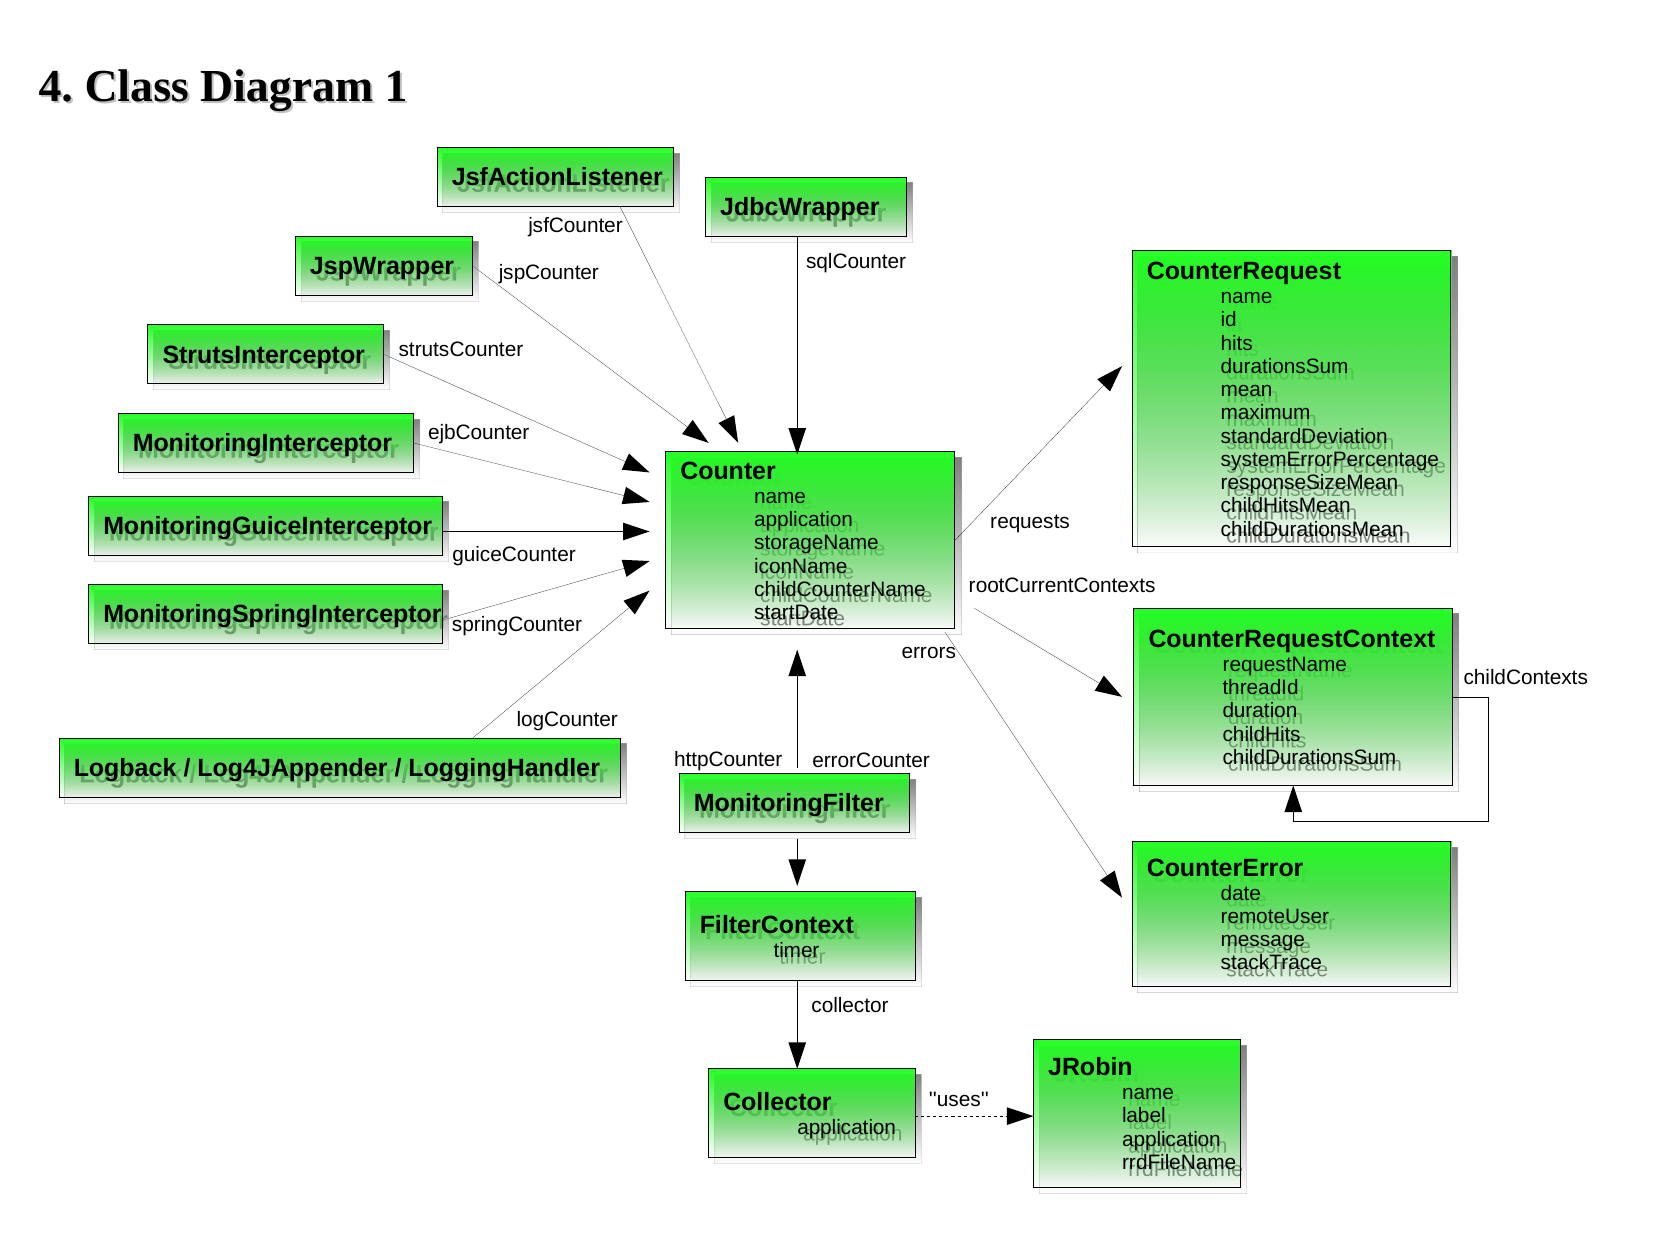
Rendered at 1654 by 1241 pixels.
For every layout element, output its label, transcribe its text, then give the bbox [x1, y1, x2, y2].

text_box errorCounter [797, 741, 945, 780]
text_box jspCounter [484, 253, 615, 292]
text_box ejbCounter [519, 413, 545, 425]
text_box JspWrapper [295, 236, 473, 296]
text_box Counter name application storageName iconName childCounterName startDate [665, 451, 955, 629]
text_box collector [796, 986, 904, 1025]
text_box JdbcWrapper [705, 183, 907, 237]
text_box CounterRequestContext requestName threadId duration childHits childDurationsSum [1133, 608, 1453, 786]
text_box MonitoringGuiceInterceptor [88, 496, 443, 556]
text_box rootCurrentContexts [953, 566, 1171, 605]
text_box logCounter [501, 700, 633, 739]
text_box strutsCounter [383, 312, 539, 387]
text_box jsfCounter [513, 206, 639, 245]
text_box StrutsInterceptor [147, 324, 383, 384]
text_box httpCounter [659, 739, 797, 778]
text_box ejbCounter [413, 413, 545, 452]
text_box requests [975, 502, 1085, 541]
text_box childContexts [1448, 658, 1603, 697]
text_box MonitoringInterceptor [118, 413, 414, 473]
text_box JsfActionListener [437, 147, 674, 207]
text_box CounterRequest name id hits durationsSum mean maximum standardDeviation systemErrorPercentage responseSizeMean childHitsMean childDurationsMean [1132, 250, 1451, 547]
text_box sqlCounter [791, 210, 922, 312]
text_box ejbCounter [413, 444, 445, 452]
text_box MonitoringSpringInterceptor [88, 584, 443, 644]
text_box JRobin name label application rrdFileName [1033, 1039, 1241, 1188]
text_box 4. Class Diagram 1 [23, 53, 423, 120]
text_box FilterContext timer [685, 891, 916, 981]
text_box Logback / Log4JAppender / LoggingHandler [59, 738, 621, 798]
text_box Collector application [708, 1068, 916, 1158]
text_box errors [886, 632, 972, 671]
text_box guiceCounter [437, 535, 591, 573]
text_box springCounter [437, 605, 597, 644]
text_box ''uses'' [914, 1080, 1004, 1119]
text_box CounterError date remoteUser message stackTrace [1132, 841, 1451, 987]
text_box MonitoringFilter [679, 778, 910, 833]
